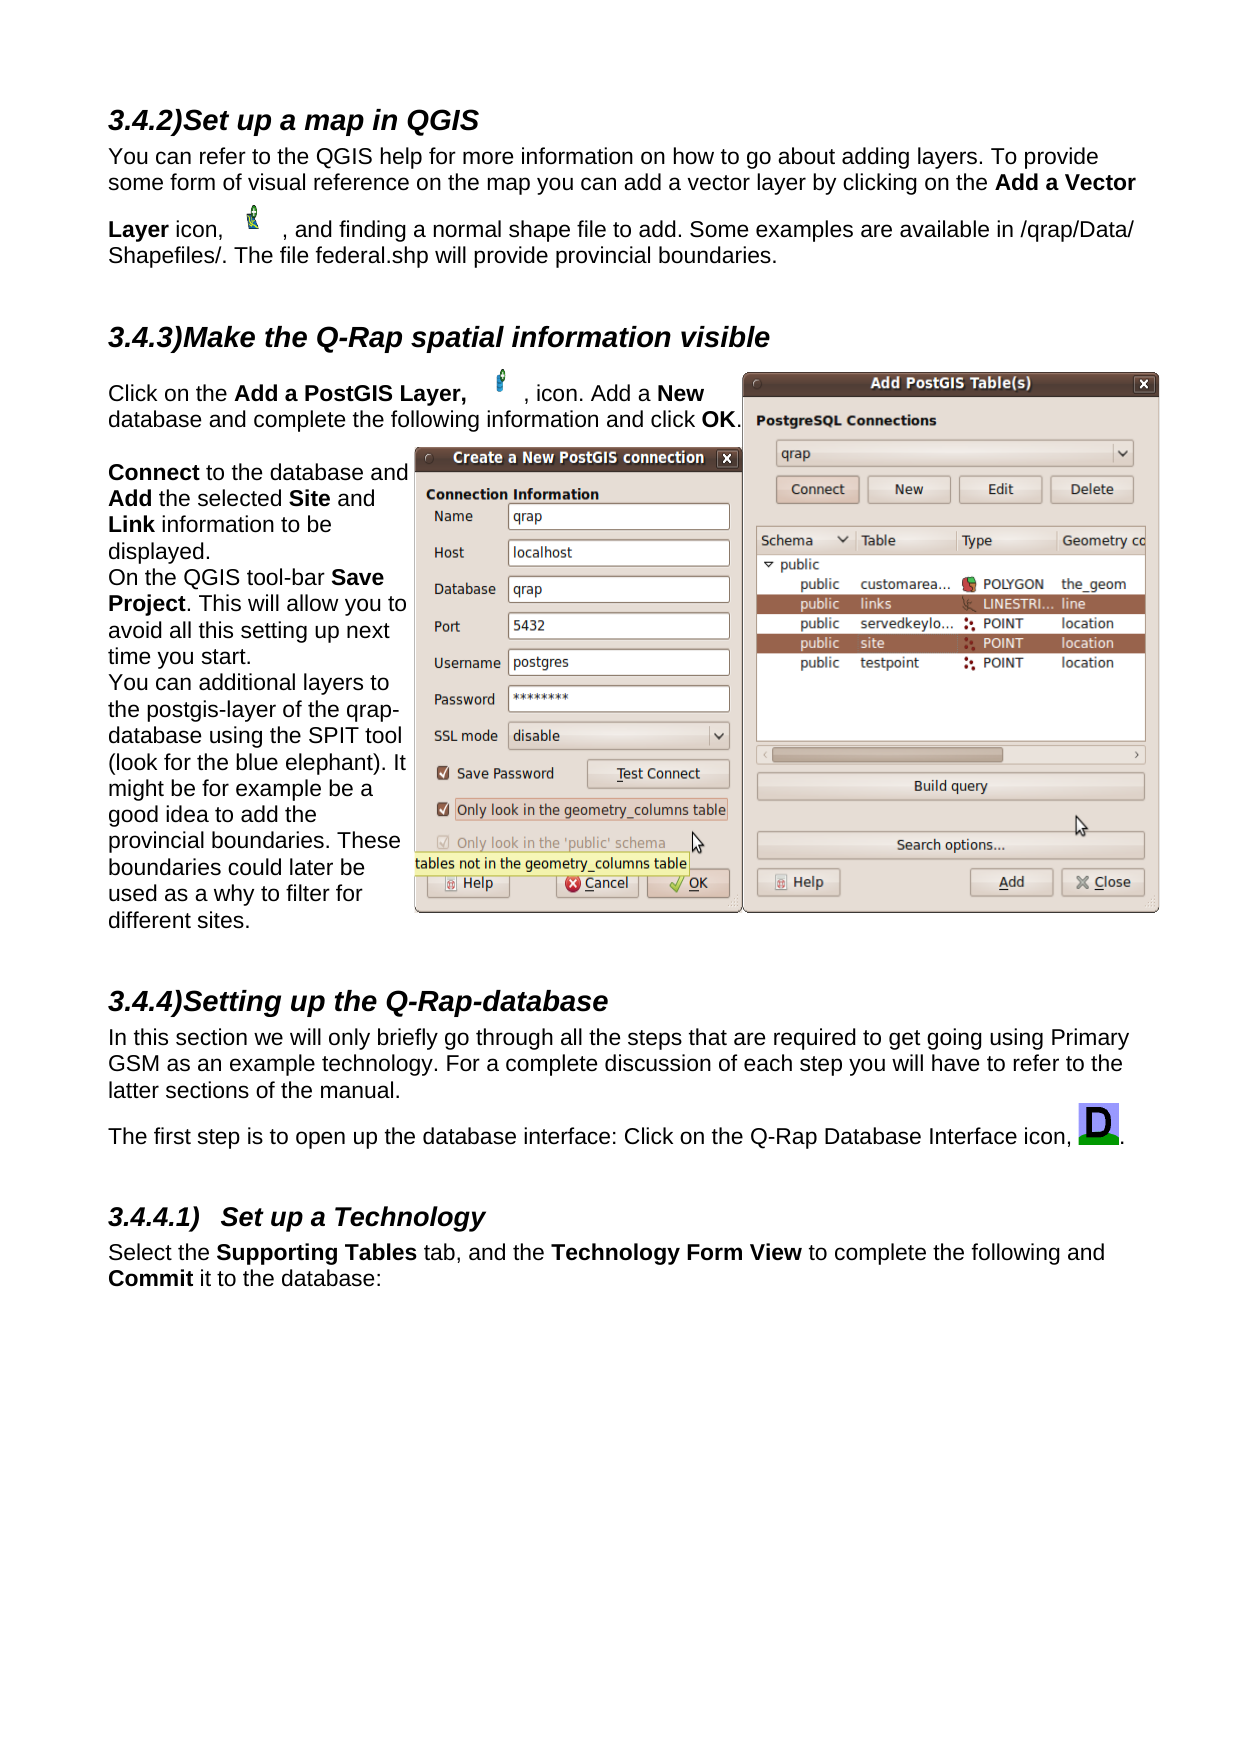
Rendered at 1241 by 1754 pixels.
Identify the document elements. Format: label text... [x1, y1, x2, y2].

picture [1078, 1103, 1119, 1145]
subtitle Set up a Technology [108, 1201, 1156, 1232]
picture [414, 372, 1160, 913]
text Connect to the database and Add the selected Site and Link information to be displayed. [108, 458, 414, 564]
text In this section we will only briefly go through all the steps that are required to get going using Primary GSM as an example technology. For a complete discussion of each step you will have to refer to the latter sections of the manual. [108, 1024, 1156, 1103]
text You can additional layers to the postgis-layer of the qrap-database using the SPIT tool (look for the blue elephant). It might be for example be a good idea to add the provincial boundaries. These boundaries could later be used as a why to filter for different sites. [108, 669, 1156, 933]
subtitle Setting up the Q-Rap-database [108, 984, 1156, 1018]
text Select the Supporting Tables tab, and the Technology Form View to complete the following and Commit it to the database: [108, 1238, 1156, 1291]
picture [246, 204, 259, 229]
subtitle Make the Q-Rap spatial information visible [108, 320, 1156, 353]
subtitle Set up a map in QGIS [108, 103, 1156, 137]
text You can refer to the QGIS help for more information on how to go about adding layers. To provide some form of visual reference on the map you can add a vector layer by clicking on the Add a Vector Layer icon, , and finding a normal shape file to add. Some examples are available in /qrap/Data/ Shapefiles/. The file federal.shp will provide provincial boundaries. [108, 143, 1156, 269]
text Click on the Add a PostGIS Layer, , icon. Add a New database and complete the following information and click OK. [108, 360, 1156, 432]
text On the QGIS tool-bar Save Project. This will allow you to avoid all this setting up next time you start. [108, 564, 414, 669]
picture [496, 368, 507, 392]
text The first step is to open up the database interface: Click on the Q-Rap Database Interface icon, . [108, 1103, 1156, 1149]
